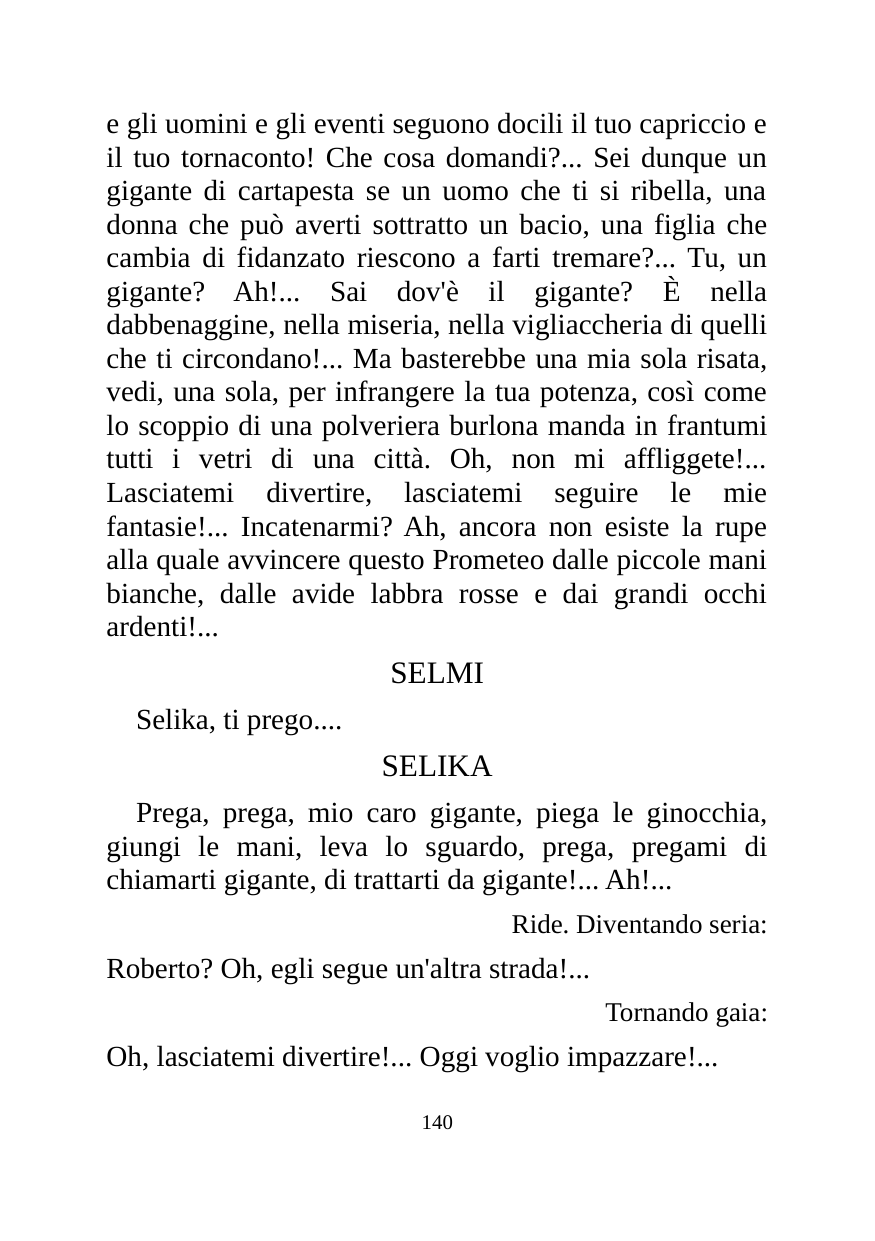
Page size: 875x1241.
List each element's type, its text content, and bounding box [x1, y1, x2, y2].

text SELIKA [106, 748, 768, 784]
text Prega, prega, mio caro gigante, piega le ginocchia, giungi le mani, leva lo sguardo, prega, pregami di chiamarti gigante, di trattarti da gigante!... Ah!... [106, 795, 768, 896]
text Selika, ti prego.... [106, 702, 768, 736]
text Ride. Diventando seria: [402, 908, 768, 939]
text e gli uomini e gli eventi seguono docili il tuo capriccio e il tuo tornaconto! Che cosa domandi?... Sei dunque un gigante di cartapesta se un uomo che ti si ribella, una donna che può averti sottratto un bacio, una figlia che cambia di fidanzato riescono a farti tremare?... Tu, un gigante? Ah!... Sai dov'è il gigante? È nella dabbenaggine, nella miseria, nella vigliaccheria di quelli che ti circondano!... Ma basterebbe una mia sola risata, vedi, una sola, per infrangere la tua potenza, così come lo scoppio di una polveriera burlona manda in frantumi tutti i vetri di una città. Oh, non mi affliggete!... Lasciatemi divertire, lasciatemi seguire le mie fantasie!... Incatenarmi? Ah, ancora non esiste la rupe alla quale avvincere questo Prometeo dalle piccole mani bianche, dalle avide labbra rosse e dai grandi occhi ardenti!... [106, 106, 768, 643]
text SELMI [106, 655, 768, 691]
text Tornando gaia: [402, 996, 768, 1027]
text Roberto? Oh, egli segue un'altra strada!... [106, 951, 768, 984]
text Oh, lasciatemi divertire!... Oggi voglio impazzare!... [106, 1039, 768, 1072]
